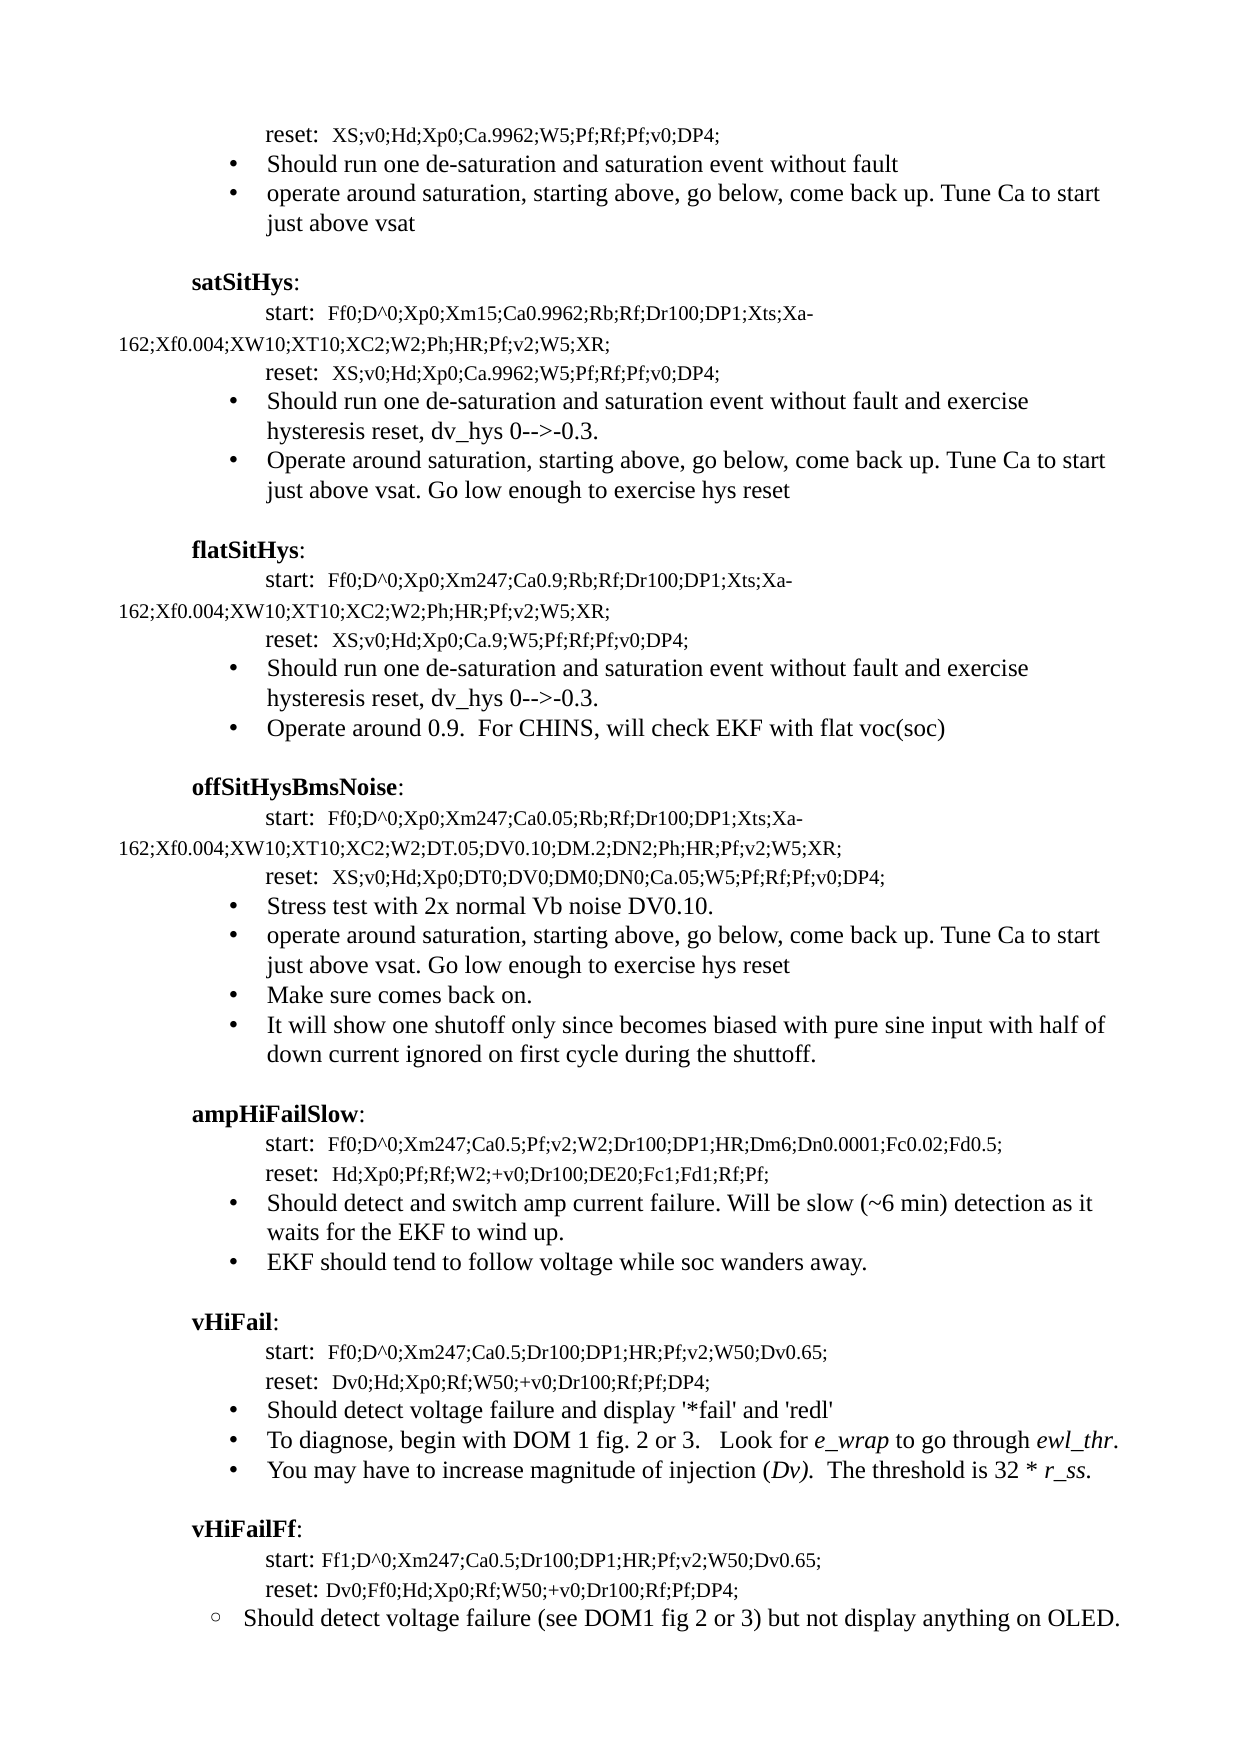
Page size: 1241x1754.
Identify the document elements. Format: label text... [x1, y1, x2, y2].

list Should detect voltage failure and display '*fail' and 'redl' [229, 1395, 1122, 1424]
list Should run one de-saturation and saturation event without fault [229, 148, 1122, 177]
list EKF should tend to follow voltage while soc wanders away. [229, 1246, 1122, 1276]
text reset: Dv0;Ff0;Hd;Xp0;Rf;W50;+v0;Dr100;Rf;Pf;DP4; [118, 1573, 1122, 1602]
list operate around saturation, starting above, go below, come back up. Tune Ca to start just above vsat. Go low enough to exercise hys reset [229, 920, 1122, 979]
list To diagnose, begin with DOM 1 fig. 2 or 3. Look for e_wrap to go through ewl_thr. [229, 1424, 1122, 1454]
list Stress test with 2x normal Vb noise DV0.10. [229, 890, 1122, 920]
text satSitHys: [118, 267, 1122, 296]
list operate around saturation, starting above, go below, come back up. Tune Ca to start just above vsat [229, 177, 1122, 237]
text start: Ff0;D^0;Xm247;Ca0.5;Pf;v2;W2;Dr100;DP1;HR;Dm6;Dn0.0001;Fc0.02;Fd0.5; [118, 1127, 1122, 1157]
text reset: XS;v0;Hd;Xp0;DT0;DV0;DM0;DN0;Ca.05;W5;Pf;Rf;Pf;v0;DP4; [118, 860, 1122, 890]
list It will show one shutoff only since becomes biased with pure sine input with half of down current ignored on first cycle during the shuttoff. [229, 1009, 1122, 1068]
text start: Ff0;D^0;Xm247;Ca0.5;Dr100;DP1;HR;Pf;v2;W50;Dv0.65; [118, 1335, 1122, 1365]
text vHiFailFf: [118, 1513, 1122, 1543]
text start: Ff0;D^0;Xp0;Xm15;Ca0.9962;Rb;Rf;Dr100;DP1;Xts;Xa-162;Xf0.004;XW10;XT10;XC2;W2;Ph;HR;Pf;v2;W5;XR; [118, 296, 1122, 356]
text reset: XS;v0;Hd;Xp0;Ca.9962;W5;Pf;Rf;Pf;v0;DP4; [118, 356, 1122, 385]
text start: Ff0;D^0;Xp0;Xm247;Ca0.9;Rb;Rf;Dr100;DP1;Xts;Xa-162;Xf0.004;XW10;XT10;XC2;W2;Ph;HR;Pf;v2;W5;XR; [118, 563, 1122, 623]
text reset: XS;v0;Hd;Xp0;Ca.9962;W5;Pf;Rf;Pf;v0;DP4; [118, 118, 1122, 148]
list Should run one de-saturation and saturation event without fault and exercise hysteresis reset, dv_hys 0-->-0.3. [229, 385, 1122, 445]
text ampHiFailSlow: [118, 1098, 1122, 1127]
list Operate around saturation, starting above, go below, come back up. Tune Ca to start just above vsat. Go low enough to exercise hys reset [229, 445, 1122, 504]
text start: Ff0;D^0;Xp0;Xm247;Ca0.05;Rb;Rf;Dr100;DP1;Xts;Xa-162;Xf0.004;XW10;XT10;XC2;W2;DT.05;DV0.10;DM.2;DN2;Ph;HR;Pf;v2;W5;XR; [118, 801, 1122, 860]
text reset: XS;v0;Hd;Xp0;Ca.9;W5;Pf;Rf;Pf;v0;DP4; [118, 623, 1122, 652]
list Should run one de-saturation and saturation event without fault and exercise hysteresis reset, dv_hys 0-->-0.3. [229, 652, 1122, 712]
list You may have to increase magnitude of injection (Dv). The threshold is 32 * r_ss. [229, 1454, 1122, 1484]
text reset: Hd;Xp0;Pf;Rf;W2;+v0;Dr100;DE20;Fc1;Fd1;Rf;Pf; [118, 1157, 1122, 1187]
text flatSitHys: [118, 534, 1122, 563]
text reset: Dv0;Hd;Xp0;Rf;W50;+v0;Dr100;Rf;Pf;DP4; [118, 1365, 1122, 1395]
text start: Ff1;D^0;Xm247;Ca0.5;Dr100;DP1;HR;Pf;v2;W50;Dv0.65; [118, 1543, 1122, 1573]
list Should detect voltage failure (see DOM1 fig 2 or 3) but not display anything on OLED. [206, 1602, 1122, 1632]
list Make sure comes back on. [229, 979, 1122, 1009]
list Operate around 0.9. For CHINS, will check EKF with flat voc(soc) [229, 712, 1122, 742]
list Should detect and switch amp current failure. Will be slow (~6 min) detection as it waits for the EKF to wind up. [229, 1187, 1122, 1246]
text offSitHysBmsNoise: [118, 771, 1122, 801]
text vHiFail: [118, 1306, 1122, 1335]
